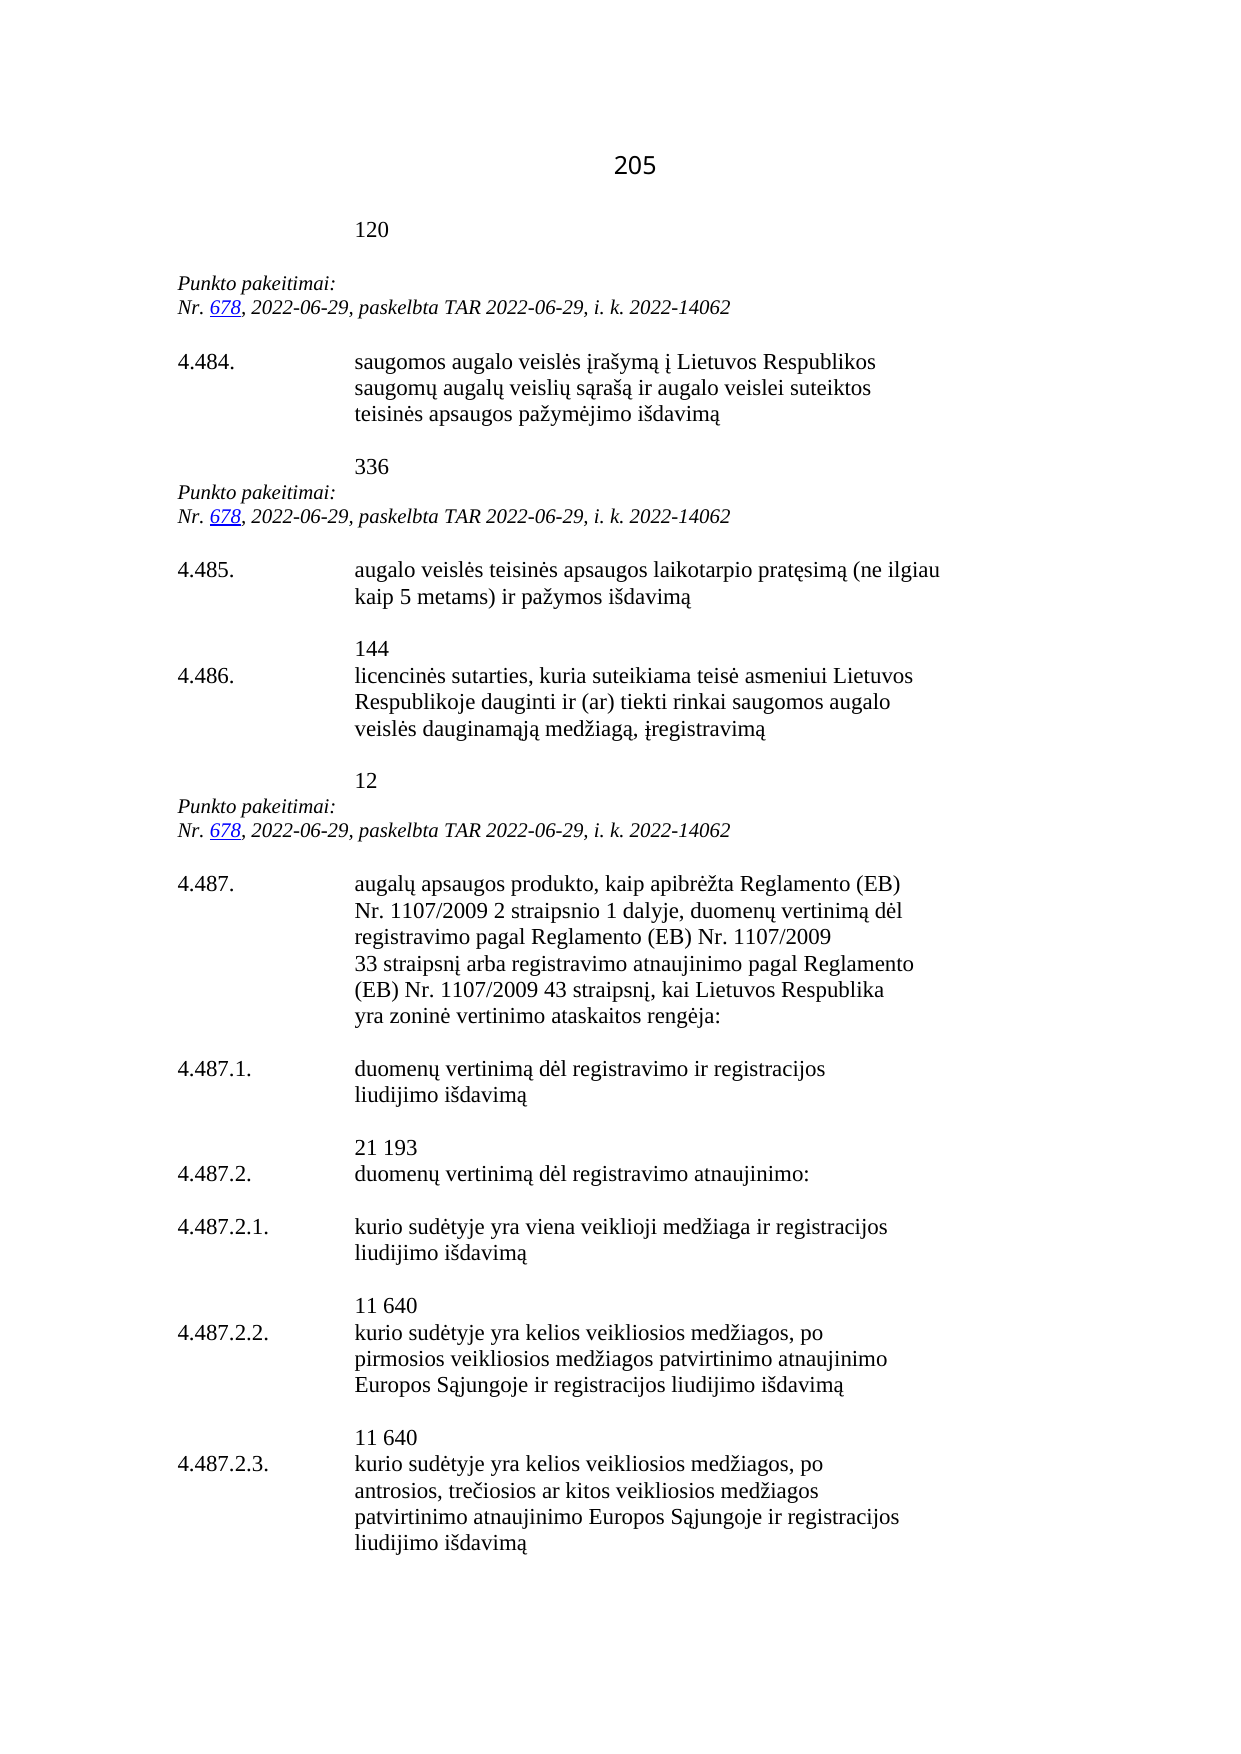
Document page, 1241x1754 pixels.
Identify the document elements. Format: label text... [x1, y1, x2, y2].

text 4.487. augalų apsaugos produkto, kaip apibrėžta Reglamento (EB) Nr. 1107/2009 2 straipsnio 1 dalyje, duomenų vertinimą dėl registravimo pagal Reglamento (EB) Nr. 1107/2009 33 straipsnį arba registravimo atnaujinimo pagal Reglamento (EB) Nr. 1107/2009 43 straipsnį, kai Lietuvos Respublika yra zoninė vertinimo ataskaitos rengėja: [177, 871, 915, 1055]
text 4.487.2.2. kurio sudėtyje yra kelios veikliosios medžiagos, po pirmosios veikliosios medžiagos patvirtinimo atnaujinimo Europos Sąjungoje ir registracijos liudijimo išdavimą 11 640 [177, 1318, 915, 1450]
text Punkto pakeitimai: [177, 271, 1092, 295]
text 120 [178, 216, 945, 242]
text 4.487.1. duomenų vertinimą dėl registravimo ir registracijos liudijimo išdavimą 21 193 [177, 1055, 915, 1160]
text Punkto pakeitimai: [177, 794, 1092, 818]
text 4.486. licencinės sutarties, kuria suteikiama teisė asmeniui Lietuvos Respublikoje dauginti ir (ar) tiekti rinkai saugomos augalo veislės dauginamąją medžiagą, įregistravimą 12 [177, 662, 945, 794]
text 4.487.2.3. kurio sudėtyje yra kelios veikliosios medžiagos, po antrosios, trečiosios ar kitos veikliosios medžiagos patvirtinimo atnaujinimo Europos Sąjungoje ir registracijos liudijimo išdavimą [177, 1450, 915, 1556]
text Nr. 678, 2022-06-29, paskelbta TAR 2022-06-29, i. k. 2022-14062 [177, 504, 1092, 528]
text 4.485. augalo veislės teisinės apsaugos laikotarpio pratęsimą (ne ilgiau [177, 556, 945, 583]
text Nr. 678, 2022-06-29, paskelbta TAR 2022-06-29, i. k. 2022-14062 [177, 295, 1092, 319]
text 4.487.2. duomenų vertinimą dėl registravimo atnaujinimo: [177, 1160, 915, 1213]
text 4.484. saugomos augalo veislės įrašymą į Lietuvos Respublikos saugomų augalų veislių sąrašą ir augalo veislei suteiktos teisinės apsaugos pažymėjimo išdavimą 336 [178, 348, 945, 479]
text kaip 5 metams) ir pažymos išdavimą 144 [354, 583, 945, 662]
text Punkto pakeitimai: [177, 479, 1092, 504]
text Nr. 678, 2022-06-29, paskelbta TAR 2022-06-29, i. k. 2022-14062 [177, 818, 1092, 842]
text 4.487.2.1. kurio sudėtyje yra viena veiklioji medžiaga ir registracijos liudijimo išdavimą 11 640 [177, 1213, 915, 1318]
